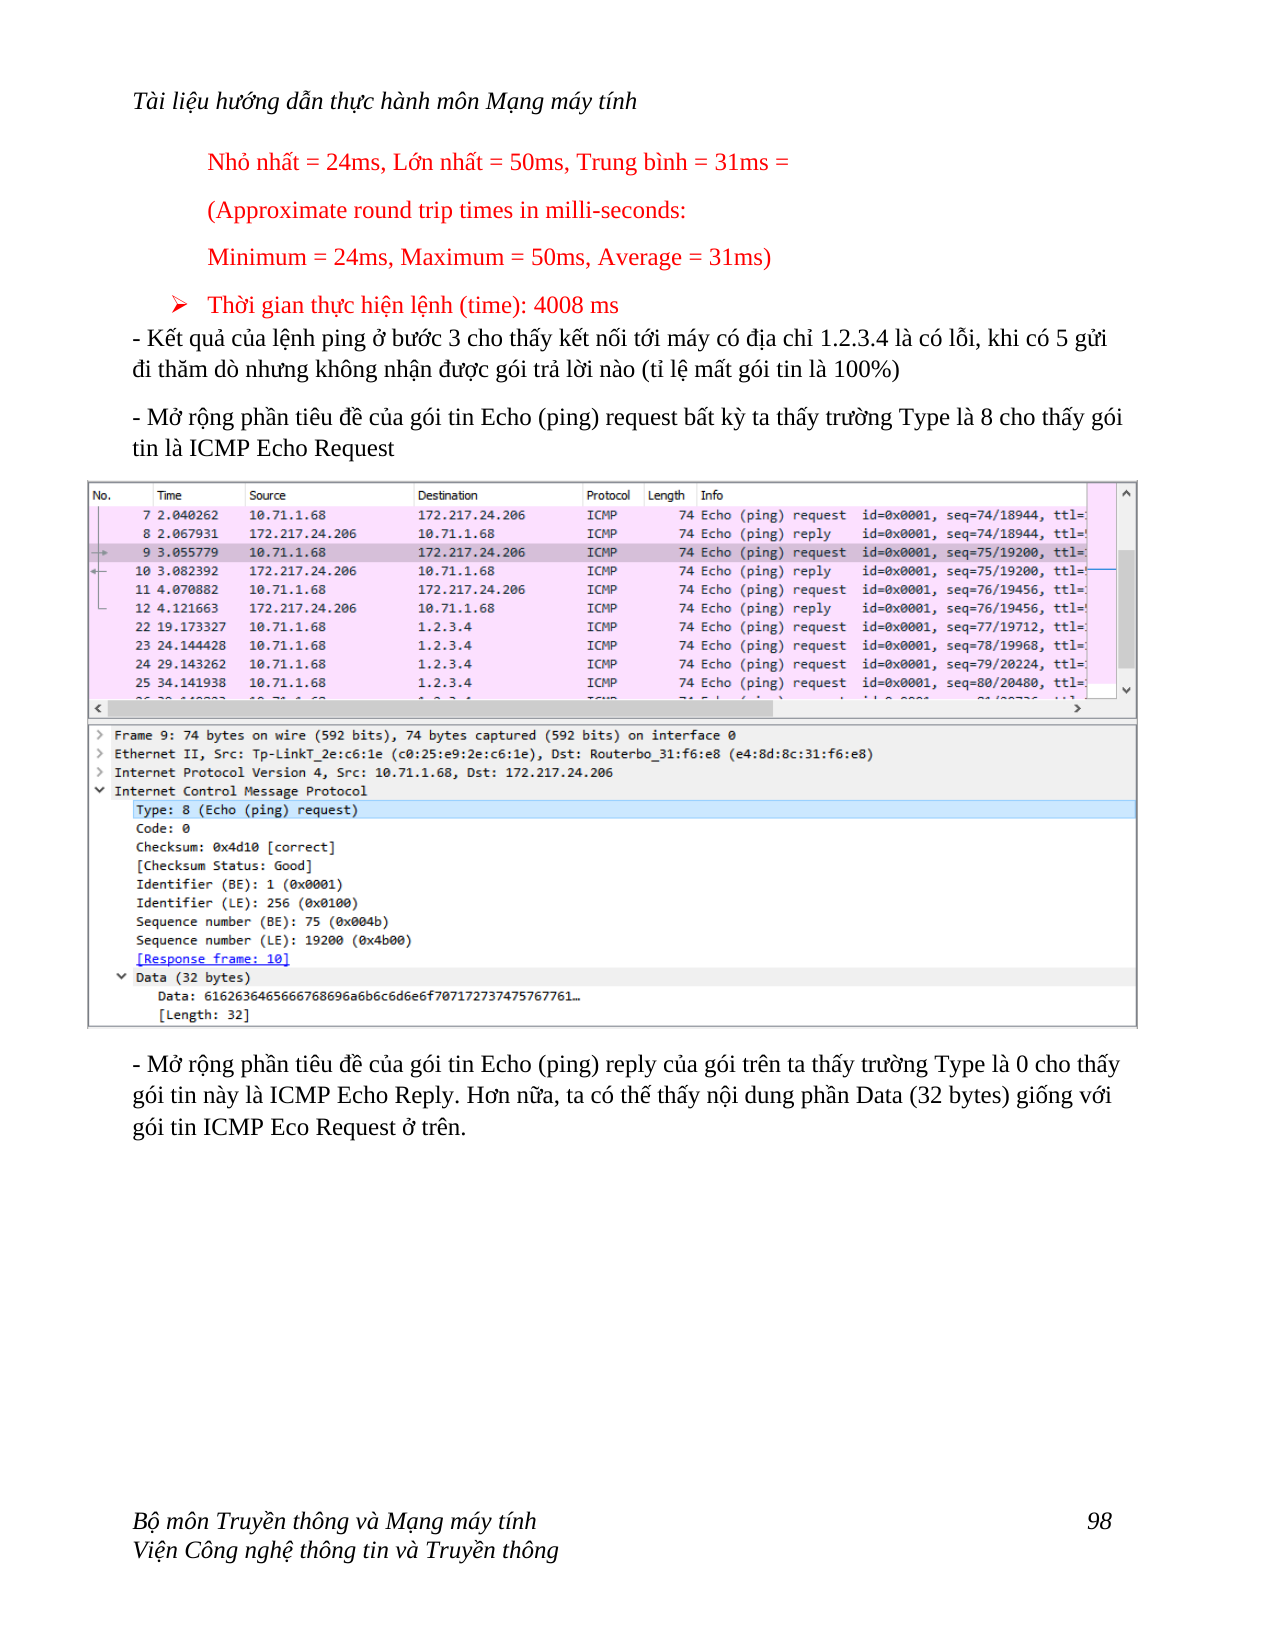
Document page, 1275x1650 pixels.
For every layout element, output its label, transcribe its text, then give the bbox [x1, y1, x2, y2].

text - Mở rộng phần tiêu đề của gói tin Echo (ping) request bất kỳ ta thấy trường Type là 8 cho thấy gói tin là ICMP Echo Request [132, 402, 1125, 462]
picture [87, 480, 1138, 1029]
text - Mở rộng phần tiêu đề của gói tin Echo (ping) reply của gói trên ta thấy trường Type là 0 cho thấy gói tin này là ICMP Echo Reply. Hơn nữa, ta có thế thấy nội dung phần Data (32 bytes) giống với gói tin ICMP Eco Request ở trên. [132, 1049, 1125, 1140]
text (Approximate round trip times in milli-seconds: [207, 195, 1125, 223]
text Minimum = 24ms, Maximum = 50ms, Average = 31ms) [207, 242, 1125, 271]
text - Kết quả của lệnh ping ở bước 3 cho thấy kết nối tới máy có địa chỉ 1.2.3.4 là có lỗi, khi có 5 gửi đi thăm dò nhưng không nhận được gói trả lời nào (tỉ lệ mất gói tin là 100%) [132, 323, 1125, 383]
text Nhỏ nhất = 24ms, Lớn nhất = 50ms, Trung bình = 31ms = [207, 147, 1125, 176]
list Thời gian thực hiện lệnh (time): 4008 ms [169, 290, 1125, 319]
